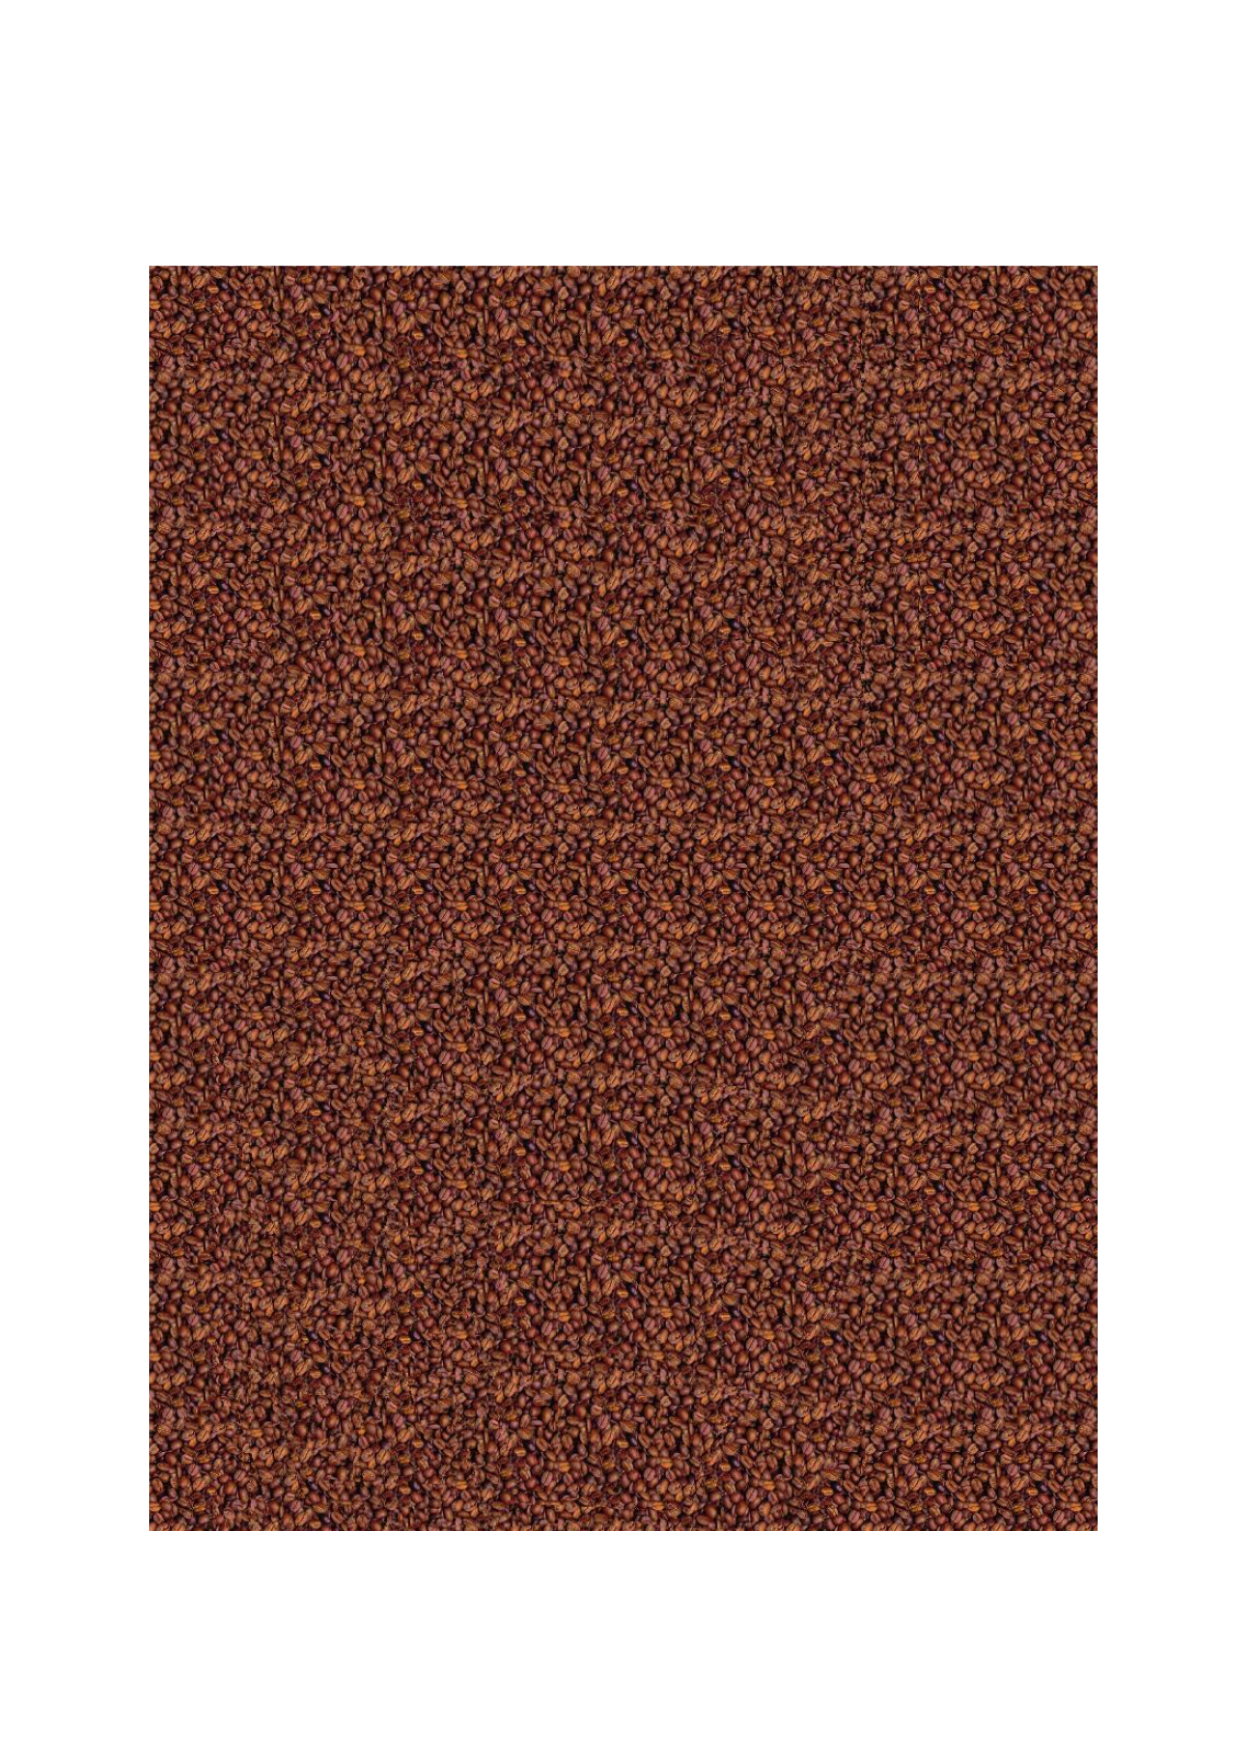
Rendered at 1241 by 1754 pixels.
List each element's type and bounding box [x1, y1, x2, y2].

picture [150, 267, 1098, 1530]
